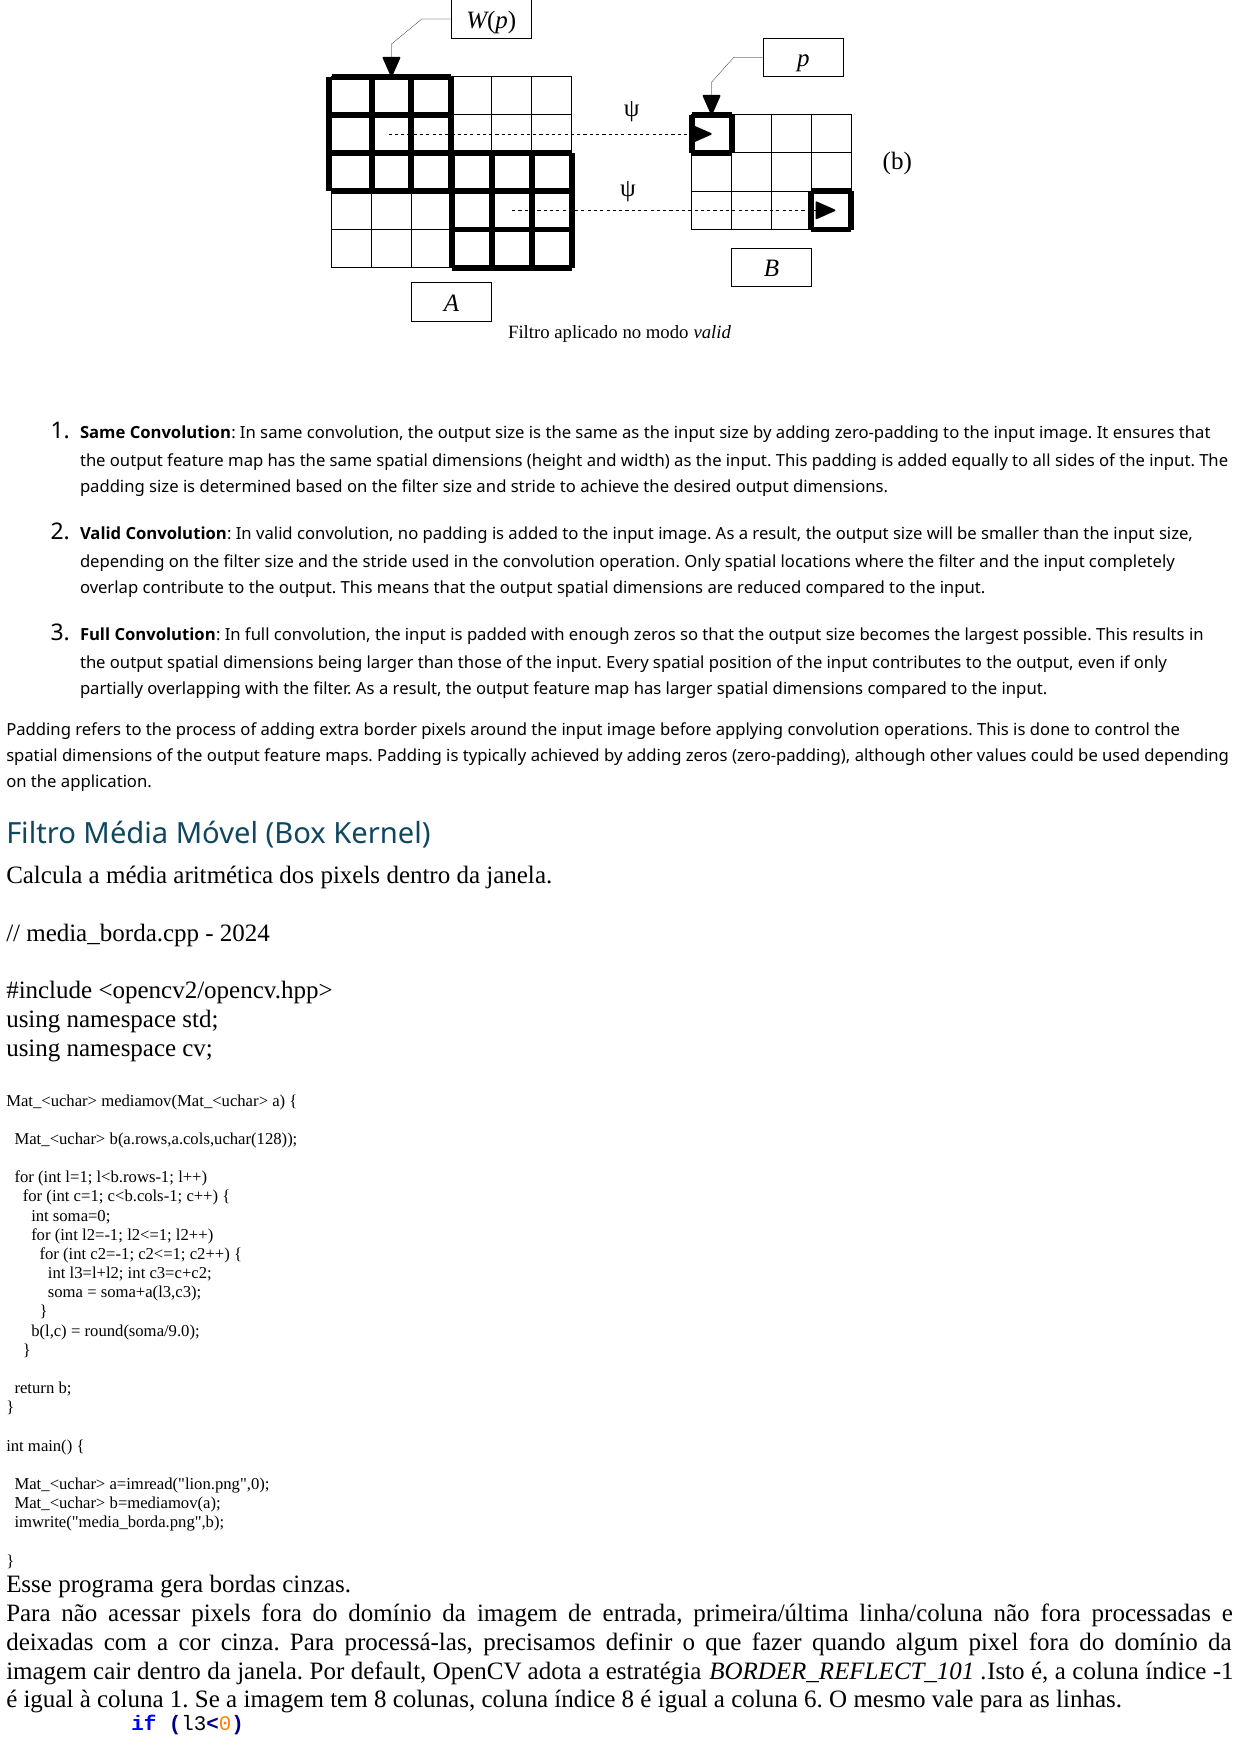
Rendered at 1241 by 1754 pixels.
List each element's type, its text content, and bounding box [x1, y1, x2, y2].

text Mat_<uchar> mediamov(Mat_<uchar> a) { [6, 1090, 1234, 1109]
text if (l3<0) [6, 1713, 1234, 1737]
text } [6, 1339, 1234, 1359]
text Calcula a média aritmética dos pixels dentro da janela. [6, 860, 1234, 889]
text } [6, 1550, 1234, 1569]
text for (int c2=-1; c2<=1; c2++) { [6, 1244, 1234, 1263]
text #include <opencv2/opencv.hpp> [6, 975, 1234, 1004]
text Mat_<uchar> b(a.rows,a.cols,uchar(128)); [6, 1129, 1234, 1148]
text int soma=0; [6, 1205, 1234, 1224]
text } [6, 1397, 1234, 1416]
text Mat_<uchar> a=imread("lion.png",0); [6, 1474, 1234, 1493]
list Full Convolution: In full convolution, the input is padded with enough zeros so that the output size becomes the largest possible. This results in the output spatial dimensions being larger than those of the input. Every spatial position of the input contributes to the output, even if only partially overlapping with the filter. As a result, the output feature map has larger spatial dimensions compared to the input. [50, 616, 1234, 700]
text Esse programa gera bordas cinzas. [6, 1569, 1234, 1598]
text using namespace cv; [6, 1033, 1234, 1062]
text int main() { [6, 1435, 1234, 1454]
text (b) [6, 0, 1234, 321]
subtitle Filtro Média Móvel (Box Kernel) [6, 812, 1234, 852]
list Same Convolution: In same convolution, the output size is the same as the input size by adding zero-padding to the input image. It ensures that the output feature map has the same spatial dimensions (height and width) as the input. This padding is added equally to all sides of the input. The padding size is determined based on the filter size and stride to achieve the desired output dimensions. [50, 414, 1234, 497]
text for (int l=1; l<b.rows-1; l++) [6, 1167, 1234, 1186]
text // media_borda.cpp - 2024 [6, 918, 1234, 947]
text soma = soma+a(l3,c3); [6, 1282, 1234, 1301]
text b(l,c) = round(soma/9.0); [6, 1320, 1234, 1339]
text } [6, 1301, 1234, 1320]
text imwrite("media_borda.png",b); [6, 1512, 1234, 1531]
text Filtro aplicado no modo valid [6, 321, 1234, 343]
text for (int c=1; c<b.cols-1; c++) { [6, 1186, 1234, 1205]
list Valid Convolution: In valid convolution, no padding is added to the input image. As a result, the output size will be smaller than the input size, depending on the filter size and the stride used in the convolution operation. Only spatial locations where the filter and the input completely overlap contribute to the output. This means that the output spatial dimensions are reduced compared to the input. [50, 515, 1234, 598]
text Padding refers to the process of adding extra border pixels around the input image before applying convolution operations. This is done to control the spatial dimensions of the output feature maps. Padding is typically achieved by adding zeros (zero-padding), although other values could be used depending on the application. [6, 718, 1234, 792]
text Para não acessar pixels fora do domínio da imagem de entrada, primeira/última linha/coluna não fora processadas e deixadas com a cor cinza. Para processá-las, precisamos definir o que fazer quando algum pixel fora do domínio da imagem cair dentro da janela. Por default, OpenCV adota a estratégia BORDER_REFLECT_101 .Isto é, a coluna índice -1 é igual à coluna 1. Se a imagem tem 8 colunas, coluna índice 8 é igual a coluna 6. O mesmo vale para as linhas. [6, 1598, 1234, 1713]
text for (int l2=-1; l2<=1; l2++) [6, 1224, 1234, 1244]
text int l3=l+l2; int c3=c+c2; [6, 1263, 1234, 1282]
text using namespace std; [6, 1004, 1234, 1033]
text return b; [6, 1378, 1234, 1397]
text Mat_<uchar> b=mediamov(a); [6, 1493, 1234, 1512]
